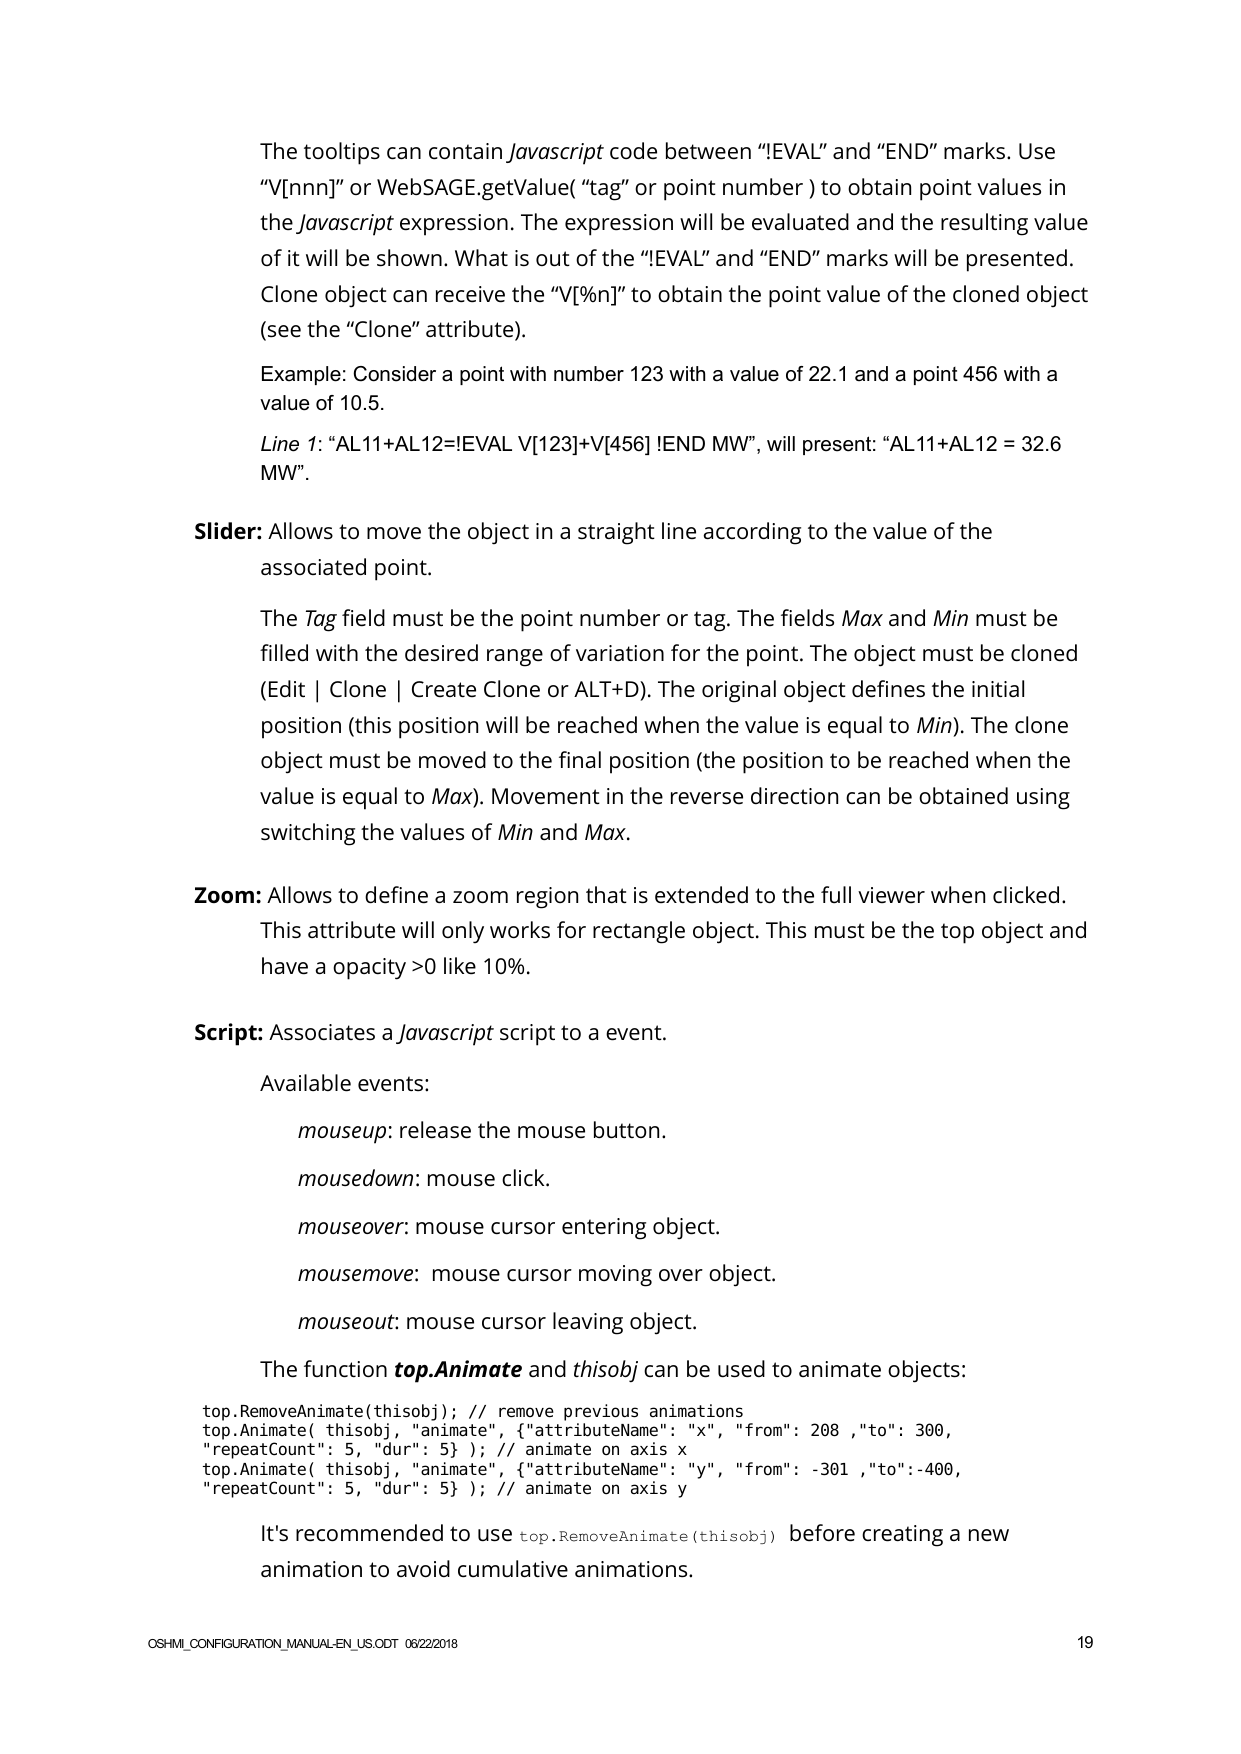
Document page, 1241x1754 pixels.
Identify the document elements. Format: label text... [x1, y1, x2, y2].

text mouseout: mouse cursor leaving object. [298, 1306, 1093, 1336]
text Zoom: Allows to define a zoom region that is extended to the full viewer when clicked. This attribute will only works for rectangle object. This must be the top object and have a opacity >0 like 10%. [194, 880, 1093, 981]
text The tooltips can contain Javascript code between “!EVAL” and “END” marks. Use “V[nnn]” or WebSAGE.getValue( “tag” or point number ) to obtain point values in the Javascript expression. The expression will be evaluated and the resulting value of it will be shown. What is out of the “!EVAL” and “END” marks will be presented. Clone object can receive the “V[%n]” to obtain the point value of the cloned object (see the “Clone” attribute). [260, 136, 1093, 344]
text mousemove: mouse cursor moving over object. [298, 1258, 1093, 1288]
text mouseover: mouse cursor entering object. [298, 1211, 1093, 1241]
text Slider: Allows to move the object in a straight line according to the value of the associated point. [194, 516, 1093, 582]
text mousedown: mouse click. [298, 1163, 1093, 1193]
text top.Animate( thisobj, "animate", {"attributeName": "x", "from": 208 ,"to": 300, "repeatCount": 5, "dur": 5} ); // animate on axis x [202, 1421, 1093, 1460]
text Script: Associates a Javascript script to a event. [194, 1017, 1093, 1047]
text The Tag field must be the point number or tag. The fields Max and Min must be filled with the desired range of variation for the point. The object must be cloned (Edit | Clone | Create Clone or ALT+D). The original object defines the initial position (this position will be reached when the value is equal to Min). The clone object must be moved to the final position (the position to be reached when the value is equal to Max). Movement in the reverse direction can be obtained using switching the values of Min and Max. [260, 603, 1093, 847]
text Line 1: “AL11+AL12=!EVAL V[123]+V[456] !END MW”, will present: “AL11+AL12 = 32.6 MW”. [260, 432, 1093, 484]
text Example: Consider a point with number 123 with a value of 22.1 and a point 456 with a value of 10.5. [260, 362, 1093, 415]
text Available events: [260, 1068, 1093, 1097]
text The function top.Animate and thisobj can be used to animate objects: [260, 1354, 1093, 1384]
text mouseup: release the mouse button. [298, 1115, 1093, 1145]
text top.RemoveAnimate(thisobj); // remove previous animations [202, 1402, 1093, 1421]
text It's recommended to use top.RemoveAnimate(thisobj) before creating a new animation to avoid cumulative animations. [260, 1518, 1093, 1583]
text top.Animate( thisobj, "animate", {"attributeName": "y", "from": -301 ,"to":-400, "repeatCount": 5, "dur": 5} ); // animate on axis y [202, 1460, 1093, 1498]
